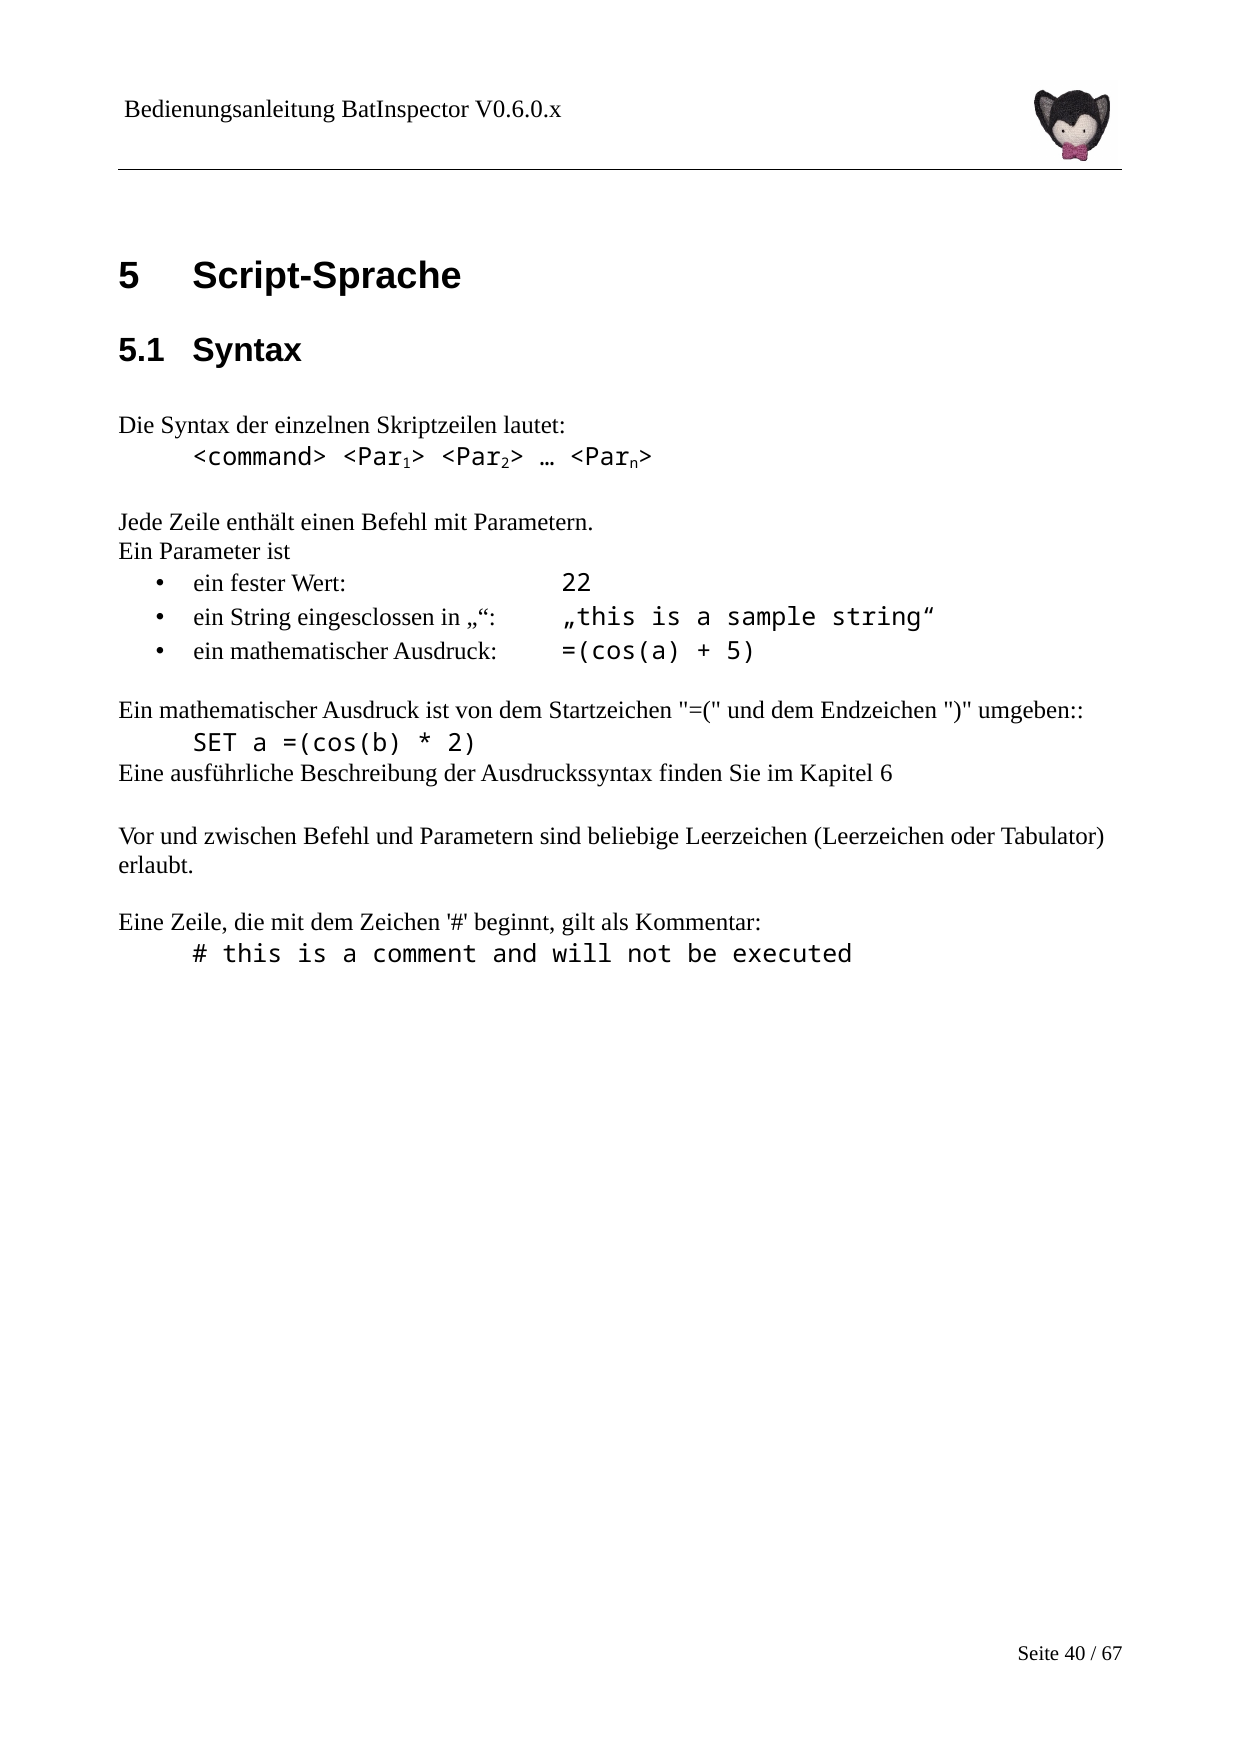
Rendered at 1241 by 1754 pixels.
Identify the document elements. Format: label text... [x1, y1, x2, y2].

text Eine ausführliche Beschreibung der Ausdruckssyntax finden Sie im Kapitel 6 [118, 758, 1122, 787]
subtitle Script-Sprache [118, 253, 1122, 297]
text Die Syntax der einzelnen Skriptzeilen lautet: [118, 410, 1122, 439]
text Ein mathematischer Ausdruck ist von dem Startzeichen "=(" und dem Endzeichen ")" umgeben:: [118, 695, 1122, 724]
text # this is a comment and will not be executed [118, 936, 1122, 970]
list ein fester Wert: 22 [156, 564, 1122, 598]
text SET a =(cos(b) * 2) [118, 724, 1122, 758]
subtitle Syntax [118, 330, 1122, 369]
text Vor und zwischen Befehl und Parametern sind beliebige Leerzeichen (Leerzeichen oder Tabulator) erlaubt. [118, 821, 1122, 878]
text Eine Zeile, die mit dem Zeichen '#' beginnt, gilt als Kommentar: [118, 907, 1122, 936]
text <command> <Par1> <Par2> … <Parn> [118, 439, 1122, 473]
list ein mathematischer Ausdruck: =(cos(a) + 5) [156, 633, 1122, 667]
text Jede Zeile enthält einen Befehl mit Parametern. [118, 507, 1122, 536]
picture [1030, 80, 1119, 169]
text Ein Parameter ist [118, 536, 1122, 564]
list ein String eingesclossen in „“: „this is a sample string“ [156, 598, 1122, 633]
